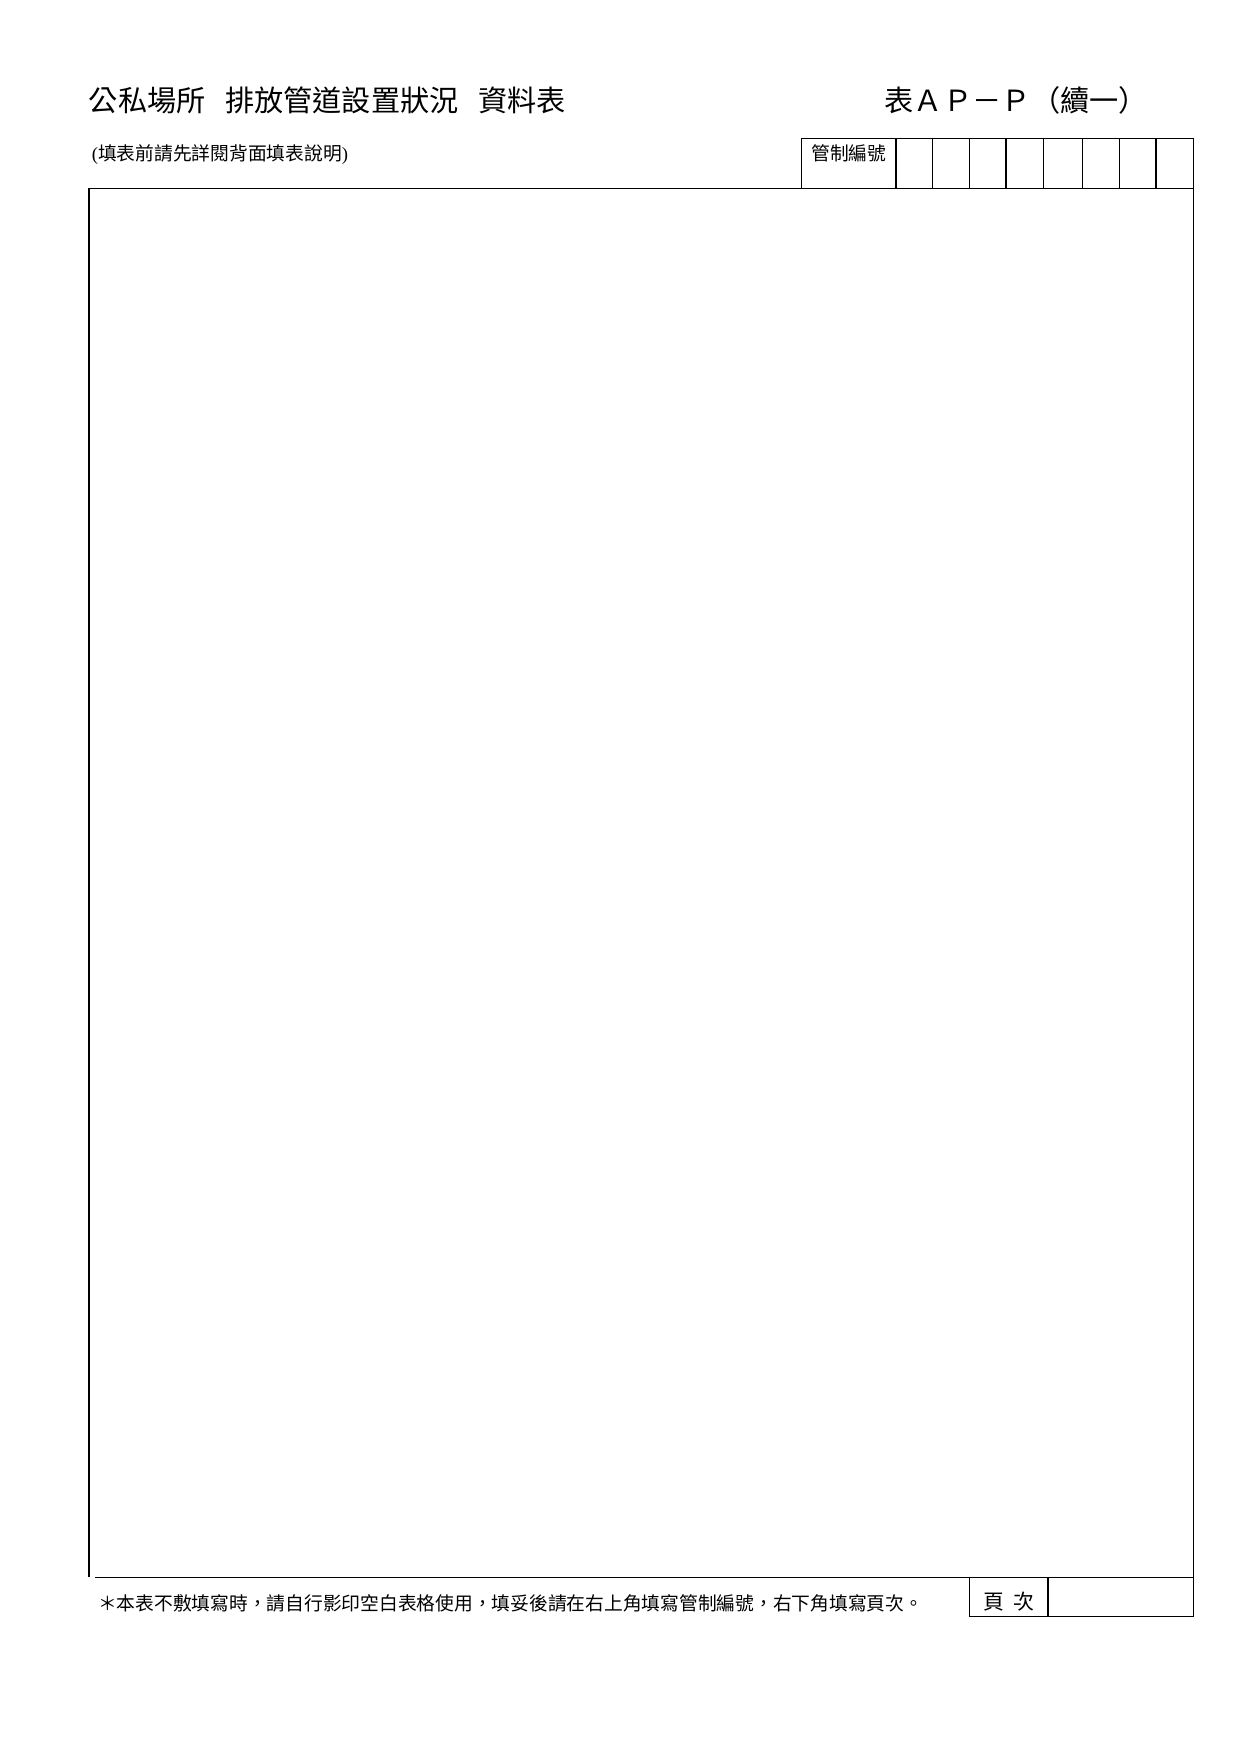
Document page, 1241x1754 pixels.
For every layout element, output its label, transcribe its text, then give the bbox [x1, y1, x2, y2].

text 公私場所 排放管道設置狀況 資料表 表ＡＰ－Ｐ（續一） [89, 61, 1163, 137]
table_header [1083, 139, 1119, 188]
table_cell [90, 189, 1193, 1577]
table_header [970, 139, 1005, 188]
table_cell ＊本表不敷填寫時，請自行影印空白表格使用，填妥後請在右上角填寫管制編號，右下角填寫頁次。 [95, 1578, 969, 1616]
table_cell [89, 1577, 95, 1616]
table_header [1157, 139, 1193, 188]
table_header [1044, 139, 1082, 188]
table_header [897, 139, 932, 188]
table_cell 頁 次 [970, 1578, 1047, 1616]
table_header [1120, 139, 1155, 188]
table_header [1007, 139, 1043, 188]
table_cell [1049, 1578, 1193, 1616]
table_header (填表前請先詳閱背面填表說明) [89, 138, 801, 188]
table_header 管制編號 [802, 139, 895, 188]
table_header [933, 139, 969, 188]
